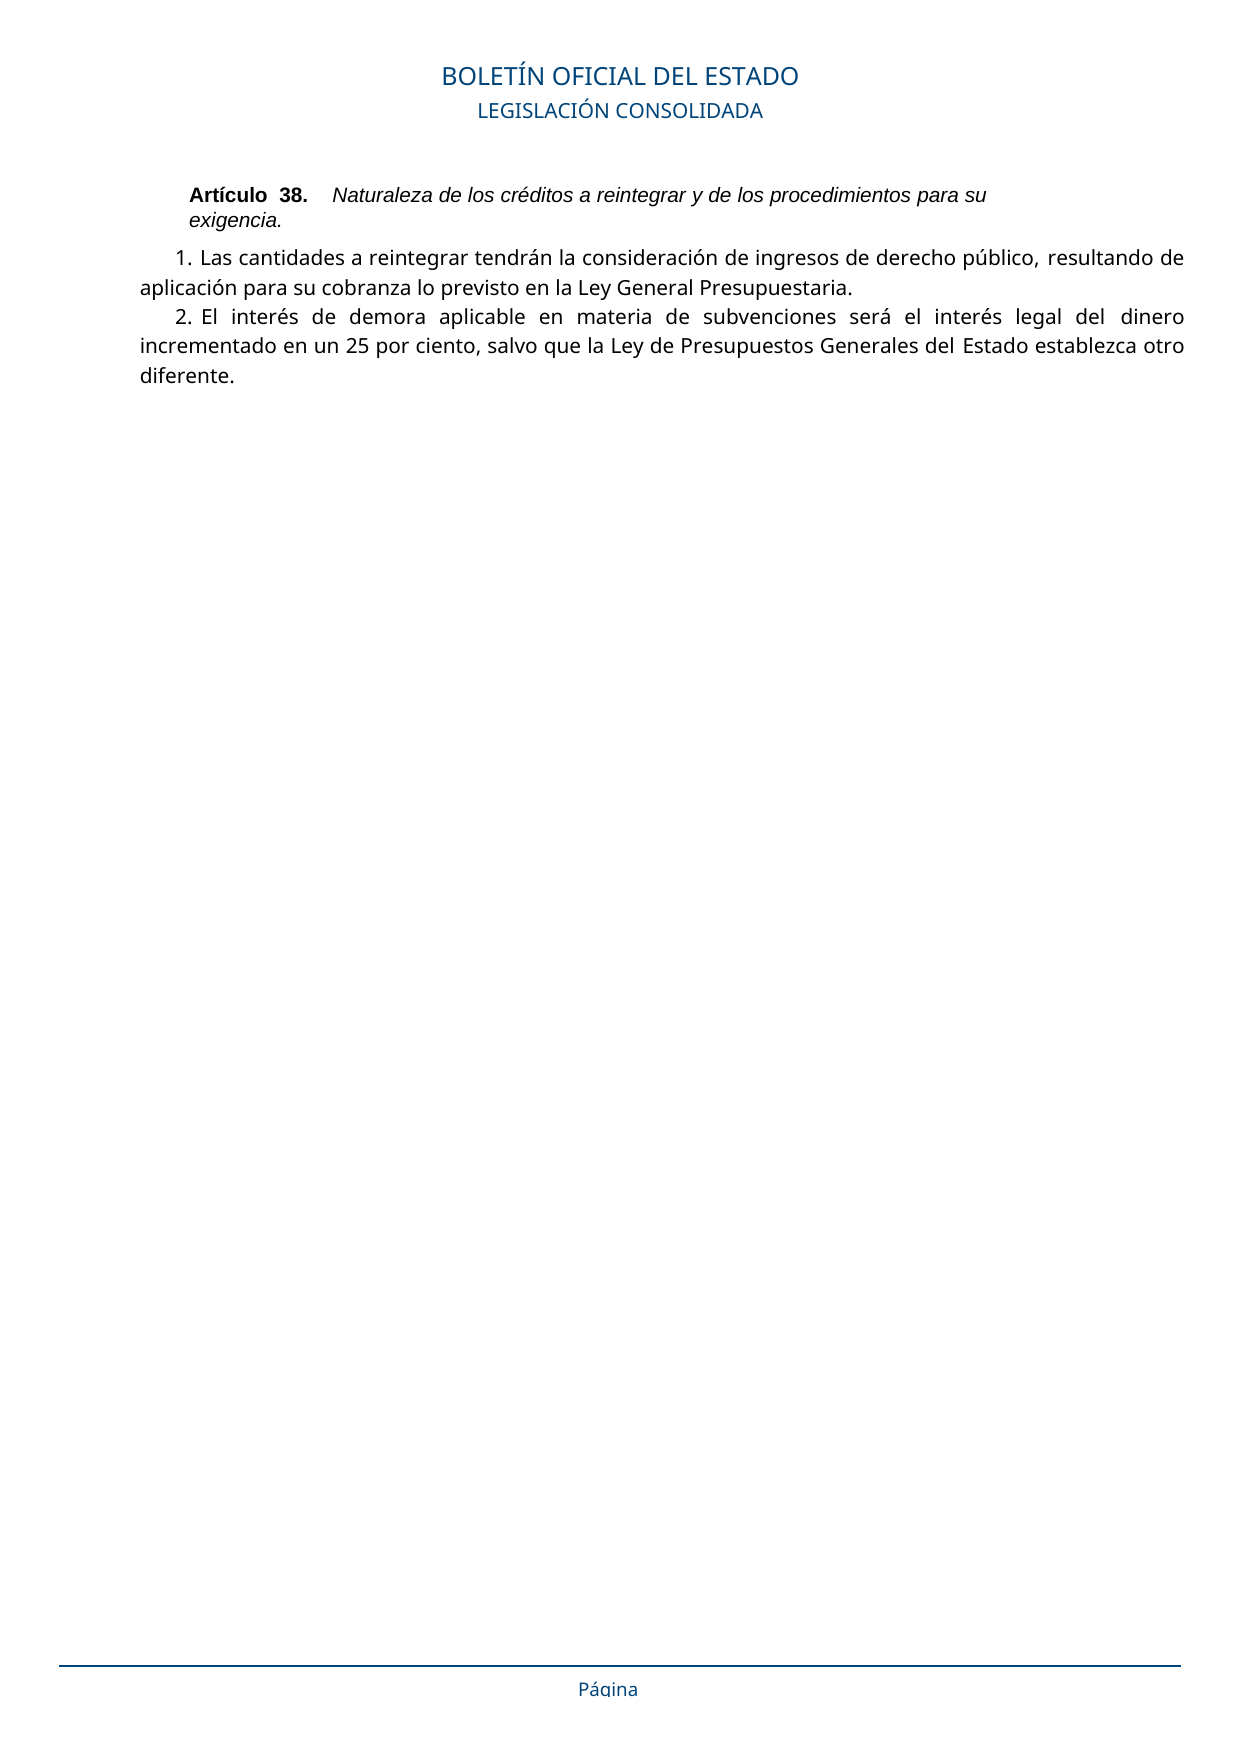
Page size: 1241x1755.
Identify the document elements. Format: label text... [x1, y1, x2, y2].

list El interés de demora aplicable en materia de subvenciones será el interés legal del dinero incrementado en un 25 por ciento, salvo que la Ley de Presupuestos Generales del Estado establezca otro diferente. [139, 302, 1184, 389]
text Artículo 38. Naturaleza de los créditos a reintegrar y de los procedimientos para su exigencia. [189, 183, 1052, 231]
list Las cantidades a reintegrar tendrán la consideración de ingresos de derecho público, resultando de aplicación para su cobranza lo previsto en la Ley General Presupuestaria. [139, 243, 1184, 301]
